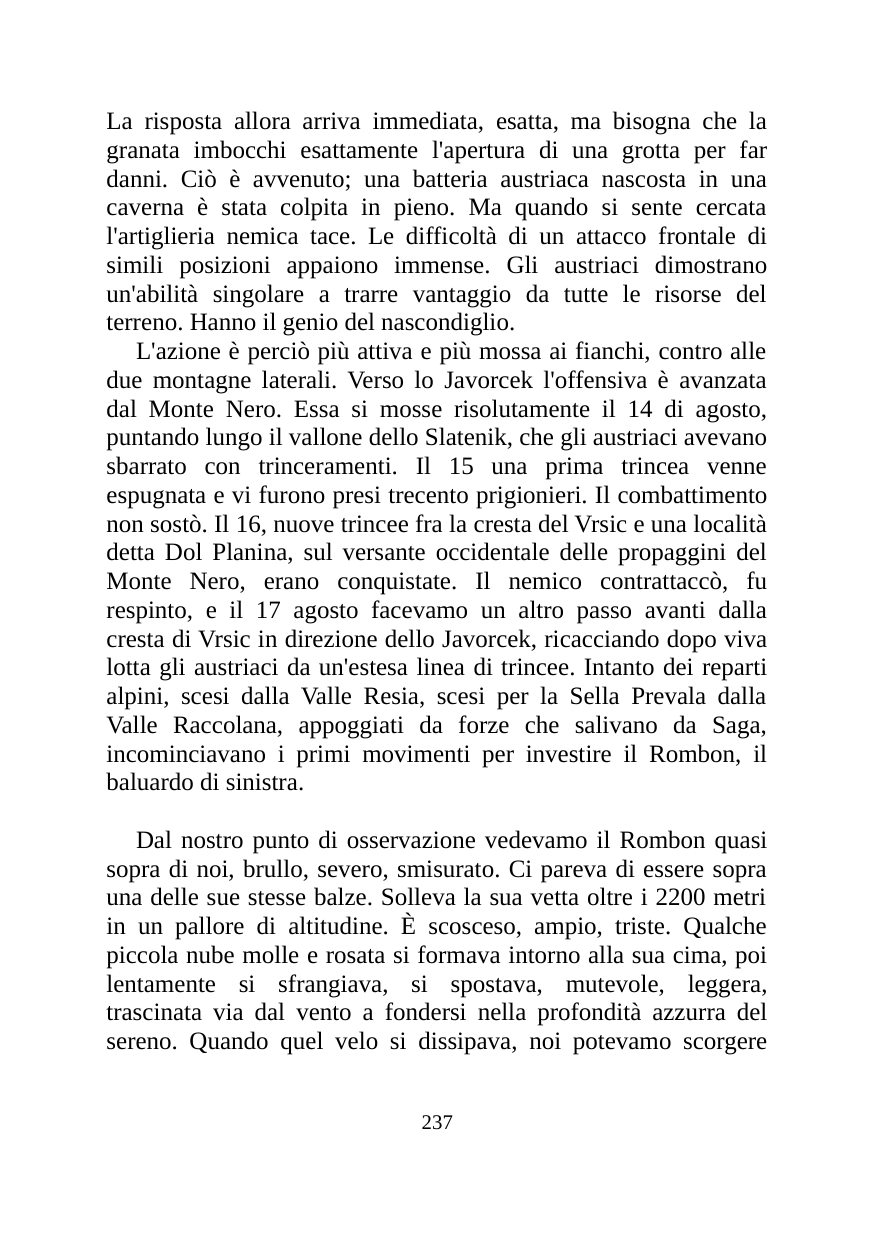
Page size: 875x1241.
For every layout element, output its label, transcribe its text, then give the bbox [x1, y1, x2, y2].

text L'azione è perciò più attiva e più mossa ai fianchi, contro alle due montagne laterali. Verso lo Javorcek l'offensiva è avanzata dal Monte Nero. Essa si mosse risolutamente il 14 di agosto, puntando lungo il vallone dello Slatenik, che gli austriaci avevano sbarrato con trinceramenti. Il 15 una prima trincea venne espugnata e vi furono presi trecento prigionieri. Il combattimento non sostò. Il 16, nuove trincee fra la cresta del Vrsic e una località detta Dol Planina, sul versante occidentale delle propaggini del Monte Nero, erano conquistate. Il nemico contrattaccò, fu respinto, e il 17 agosto facevamo un altro passo avanti dalla cresta di Vrsic in direzione dello Javorcek, ricacciando dopo viva lotta gli austriaci da un'estesa linea di trincee. Intanto dei reparti alpini, scesi dalla Valle Resia, scesi per la Sella Prevala dalla Valle Raccolana, appoggiati da forze che salivano da Saga, incominciavano i primi movimenti per investire il Rombon, il baluardo di sinistra. [106, 336, 768, 796]
text La risposta allora arriva immediata, esatta, ma bisogna che la granata imbocchi esattamente l'apertura di una grotta per far danni. Ciò è avvenuto; una batteria austriaca nascosta in una caverna è stata colpita in pieno. Ma quando si sente cercata l'artiglieria nemica tace. Le difficoltà di un attacco frontale di simili posizioni appaiono immense. Gli austriaci dimostrano un'abilità singolare a trarre vantaggio da tutte le risorse del terreno. Hanno il genio del nascondiglio. [106, 106, 768, 336]
text Dal nostro punto di osservazione vedevamo il Rombon quasi sopra di noi, brullo, severo, smisurato. Ci pareva di essere sopra una delle sue stesse balze. Solleva la sua vetta oltre i 2200 metri in un pallore di altitudine. È scosceso, ampio, triste. Qualche piccola nube molle e rosata si formava intorno alla sua cima, poi lentamente si sfrangiava, si spostava, mutevole, leggera, trascinata via dal vento a fondersi nella profondità azzurra del sereno. Quando quel velo si dissipava, noi potevamo scorgere [106, 825, 768, 1055]
